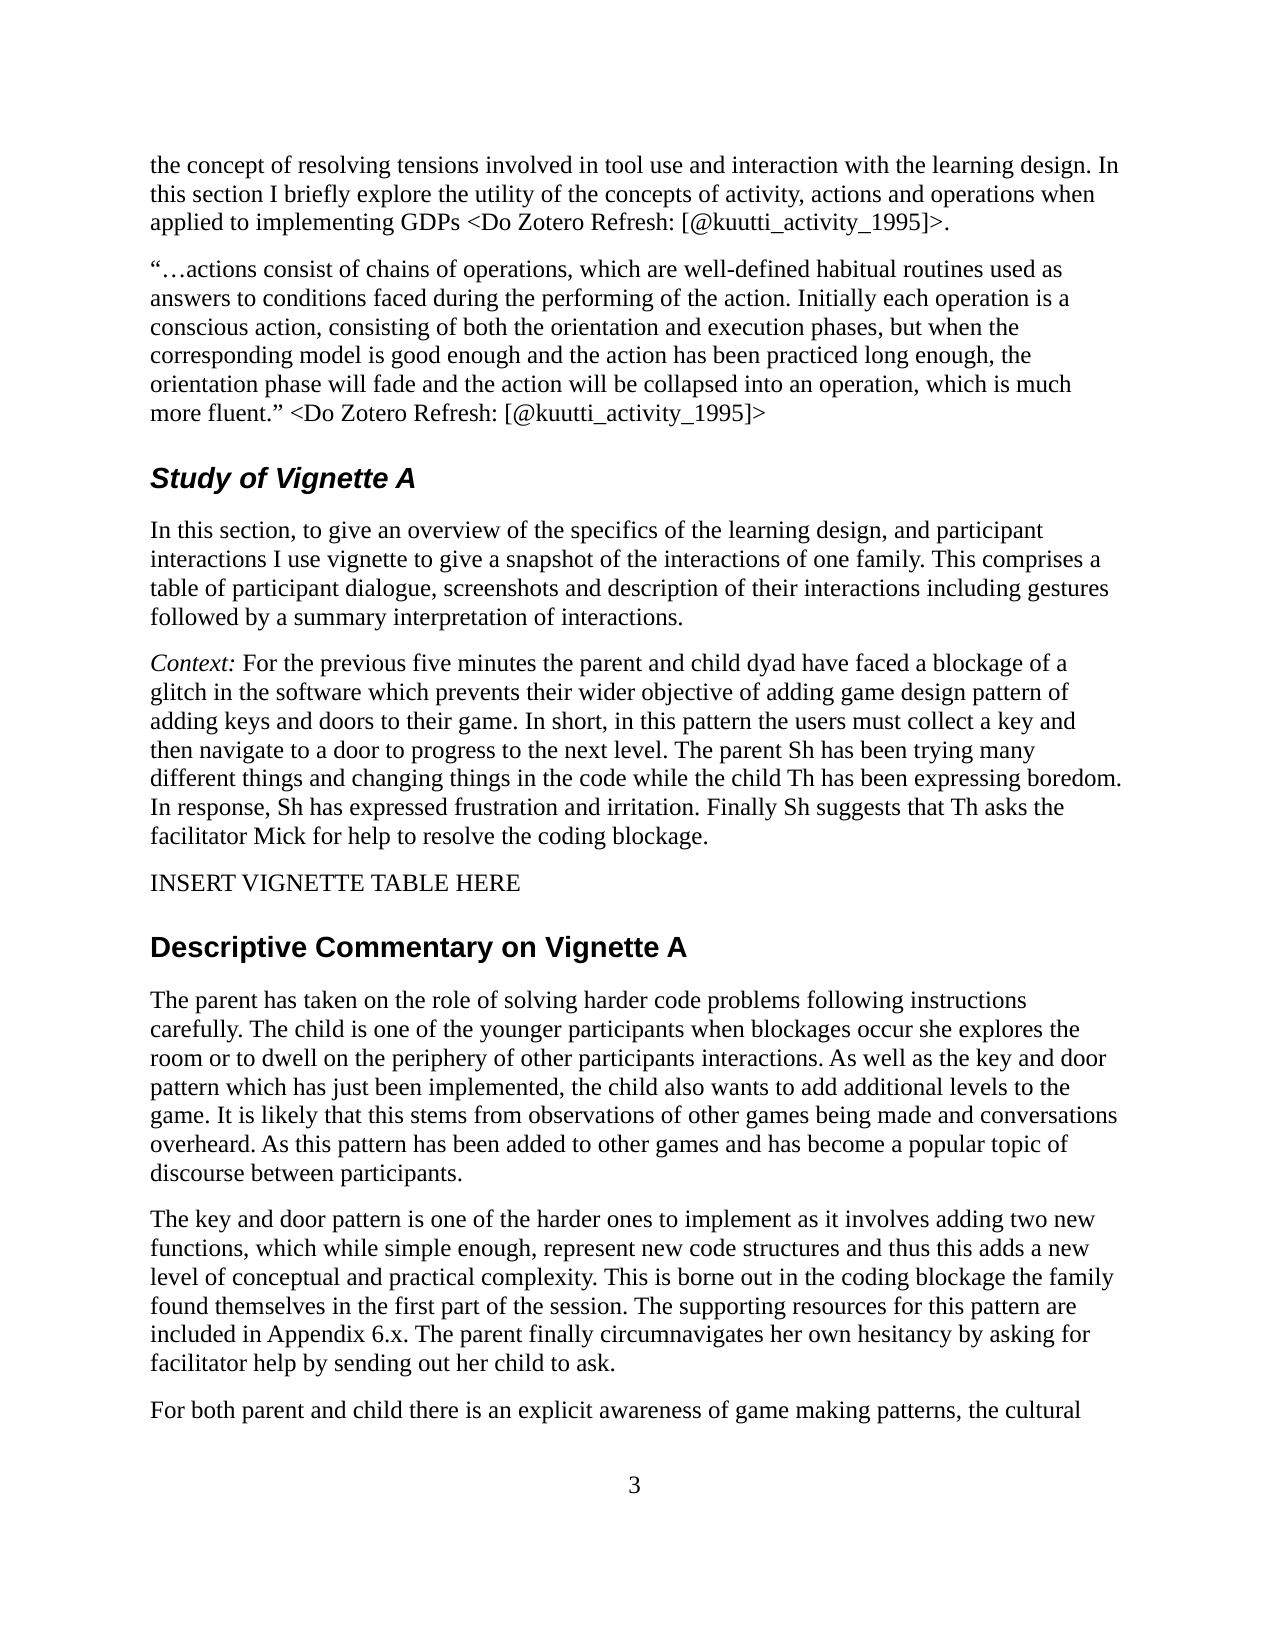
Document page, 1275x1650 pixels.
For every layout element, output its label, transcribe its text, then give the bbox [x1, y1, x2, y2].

text The key and door pattern is one of the harder ones to implement as it involves adding two new functions, which while simple enough, represent new code structures and thus this adds a new level of conceptual and practical complexity. This is borne out in the coding blockage the family found themselves in the first part of the session. The supporting resources for this pattern are included in Appendix 6.x. The parent finally circumnavigates her own hesitancy by asking for facilitator help by sending out her child to ask. [150, 1204, 1125, 1377]
text In this section, to give an overview of the specifics of the learning design, and participant interactions I use vignette to give a snapshot of the interactions of one family. This comprises a table of participant dialogue, screenshots and description of their interactions including gestures followed by a summary interpretation of interactions. [150, 516, 1125, 631]
text “…actions consist of chains of operations, which are well-defined habitual routines used as answers to conditions faced during the performing of the action. Initially each operation is a conscious action, consisting of both the orientation and execution phases, but when the corresponding model is good enough and the action has been practiced long enough, the orientation phase will fade and the action will be collapsed into an operation, which is much more fluent.” <Do Zotero Refresh: [@kuutti_activity_1995]> [150, 254, 1125, 427]
text INSERT VIGNETTE TABLE HERE [150, 868, 1125, 896]
subtitle Study of Vignette A [150, 461, 1125, 494]
subtitle Descriptive Commentary on Vignette A [150, 930, 1125, 964]
text the concept of resolving tensions involved in tool use and interaction with the learning design. In this section I briefly explore the utility of the concepts of activity, actions and operations when applied to implementing GDPs <Do Zotero Refresh: [@kuutti_activity_1995]>. [150, 150, 1125, 236]
text Context: For the previous five minutes the parent and child dyad have faced a blockage of a glitch in the software which prevents their wider objective of adding game design pattern of adding keys and doors to their game. In short, in this pattern the users must collect a key and then navigate to a door to progress to the next level. The parent Sh has been trying many different things and changing things in the code while the child Th has been expressing boredom. In response, Sh has expressed frustration and irritation. Finally Sh suggests that Th asks the facilitator Mick for help to resolve the coding blockage. [150, 648, 1125, 850]
text For both parent and child there is an explicit awareness of game making patterns, the cultural [150, 1395, 1125, 1424]
text The parent has taken on the role of solving harder code problems following instructions carefully. The child is one of the younger participants when blockages occur she explores the room or to dwell on the periphery of other participants interactions. As well as the key and door pattern which has just been implemented, the child also wants to add additional levels to the game. It is likely that this stems from observations of other games being made and conversations overheard. As this pattern has been added to other games and has become a popular topic of discourse between participants. [150, 985, 1125, 1187]
